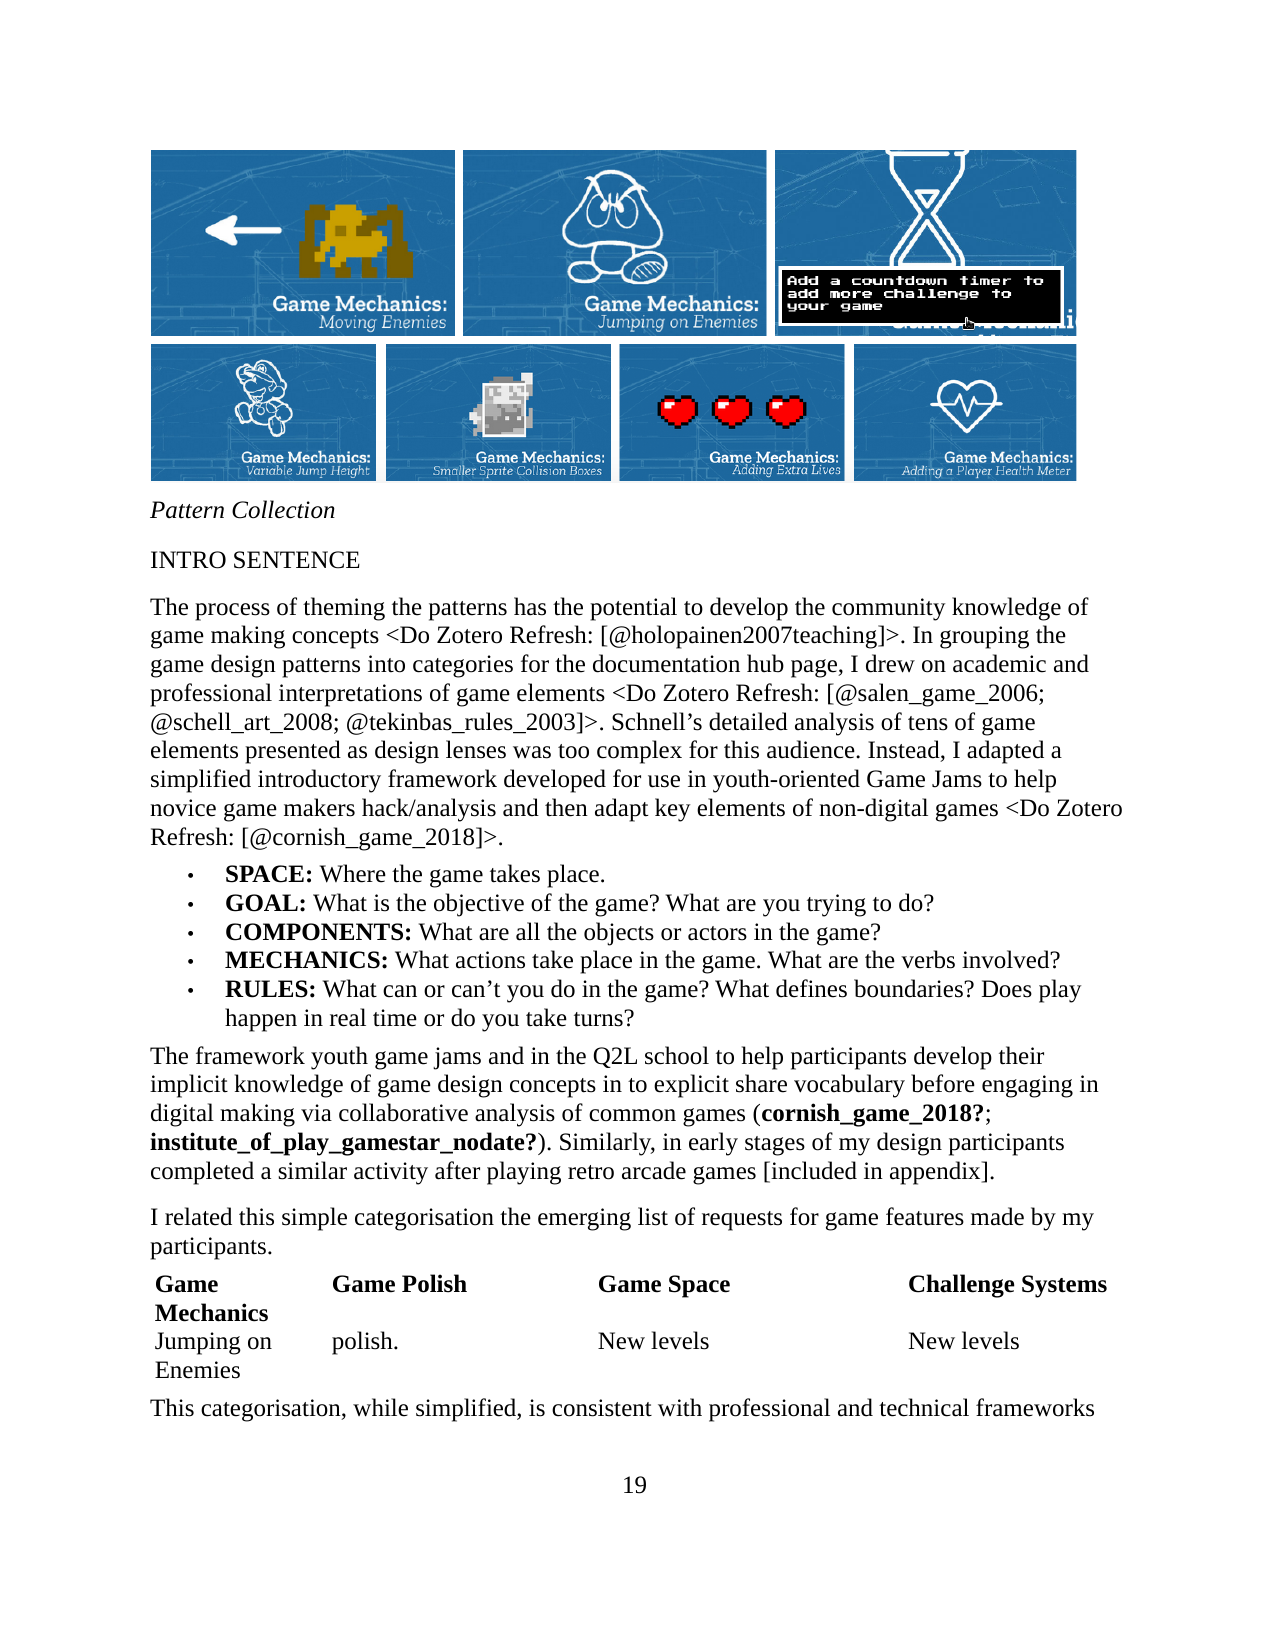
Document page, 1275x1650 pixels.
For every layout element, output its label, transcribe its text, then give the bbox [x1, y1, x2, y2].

table_cell New levels [593, 1326, 903, 1384]
text This categorisation, while simplified, is consistent with professional and technical frameworks [150, 1393, 1125, 1422]
table_header Game Polish [327, 1269, 593, 1326]
text The framework youth game jams and in the Q2L school to help participants develop their implicit knowledge of game design concepts in to explicit share vocabulary before engaging in digital making via collaborative analysis of common games (cornish_game_2018?; institute_of_play_gamestar_nodate?). Similarly, in early stages of my design participants completed a similar activity after playing retro arcade games [included in appendix]. [150, 1041, 1125, 1184]
picture [150, 150, 1077, 483]
table_header Game Space [593, 1269, 903, 1326]
text I related this simple categorisation the emerging list of requests for game features made by my participants. [150, 1202, 1125, 1260]
list GOAL: What is the objective of the game? What are you trying to do? [187, 888, 1125, 917]
list RULES: What can or can’t you do in the game? What defines boundaries? Does play happen in real time or do you take turns? [187, 974, 1125, 1032]
text INTRO SENTENCE [150, 545, 1125, 574]
table_cell Jumping on Enemies [150, 1326, 327, 1384]
table_header Game Mechanics [150, 1269, 327, 1326]
list MECHANICS: What actions take place in the game. What are the verbs involved? [187, 946, 1125, 974]
table_header Challenge Systems [903, 1269, 1125, 1326]
text Pattern Collection [150, 495, 1125, 523]
list COMPONENTS: What are all the objects or actors in the game? [187, 917, 1125, 946]
table_cell polish. [327, 1326, 593, 1384]
list SPACE: Where the game takes place. [187, 859, 1125, 888]
table_cell New levels [903, 1326, 1125, 1384]
text The process of theming the patterns has the potential to develop the community knowledge of game making concepts <Do Zotero Refresh: [@holopainen2007teaching]>. In grouping the game design patterns into categories for the documentation hub page, I drew on academic and professional interpretations of game elements <Do Zotero Refresh: [@salen_game_2006; @schell_art_2008; @tekinbas_rules_2003]>. Schnell’s detailed analysis of tens of game elements presented as design lenses was too complex for this audience. Instead, I adapted a simplified introductory framework developed for use in youth-oriented Game Jams to help novice game makers hack/analysis and then adapt key elements of non-digital games <Do Zotero Refresh: [@cornish_game_2018]>. [150, 592, 1125, 850]
